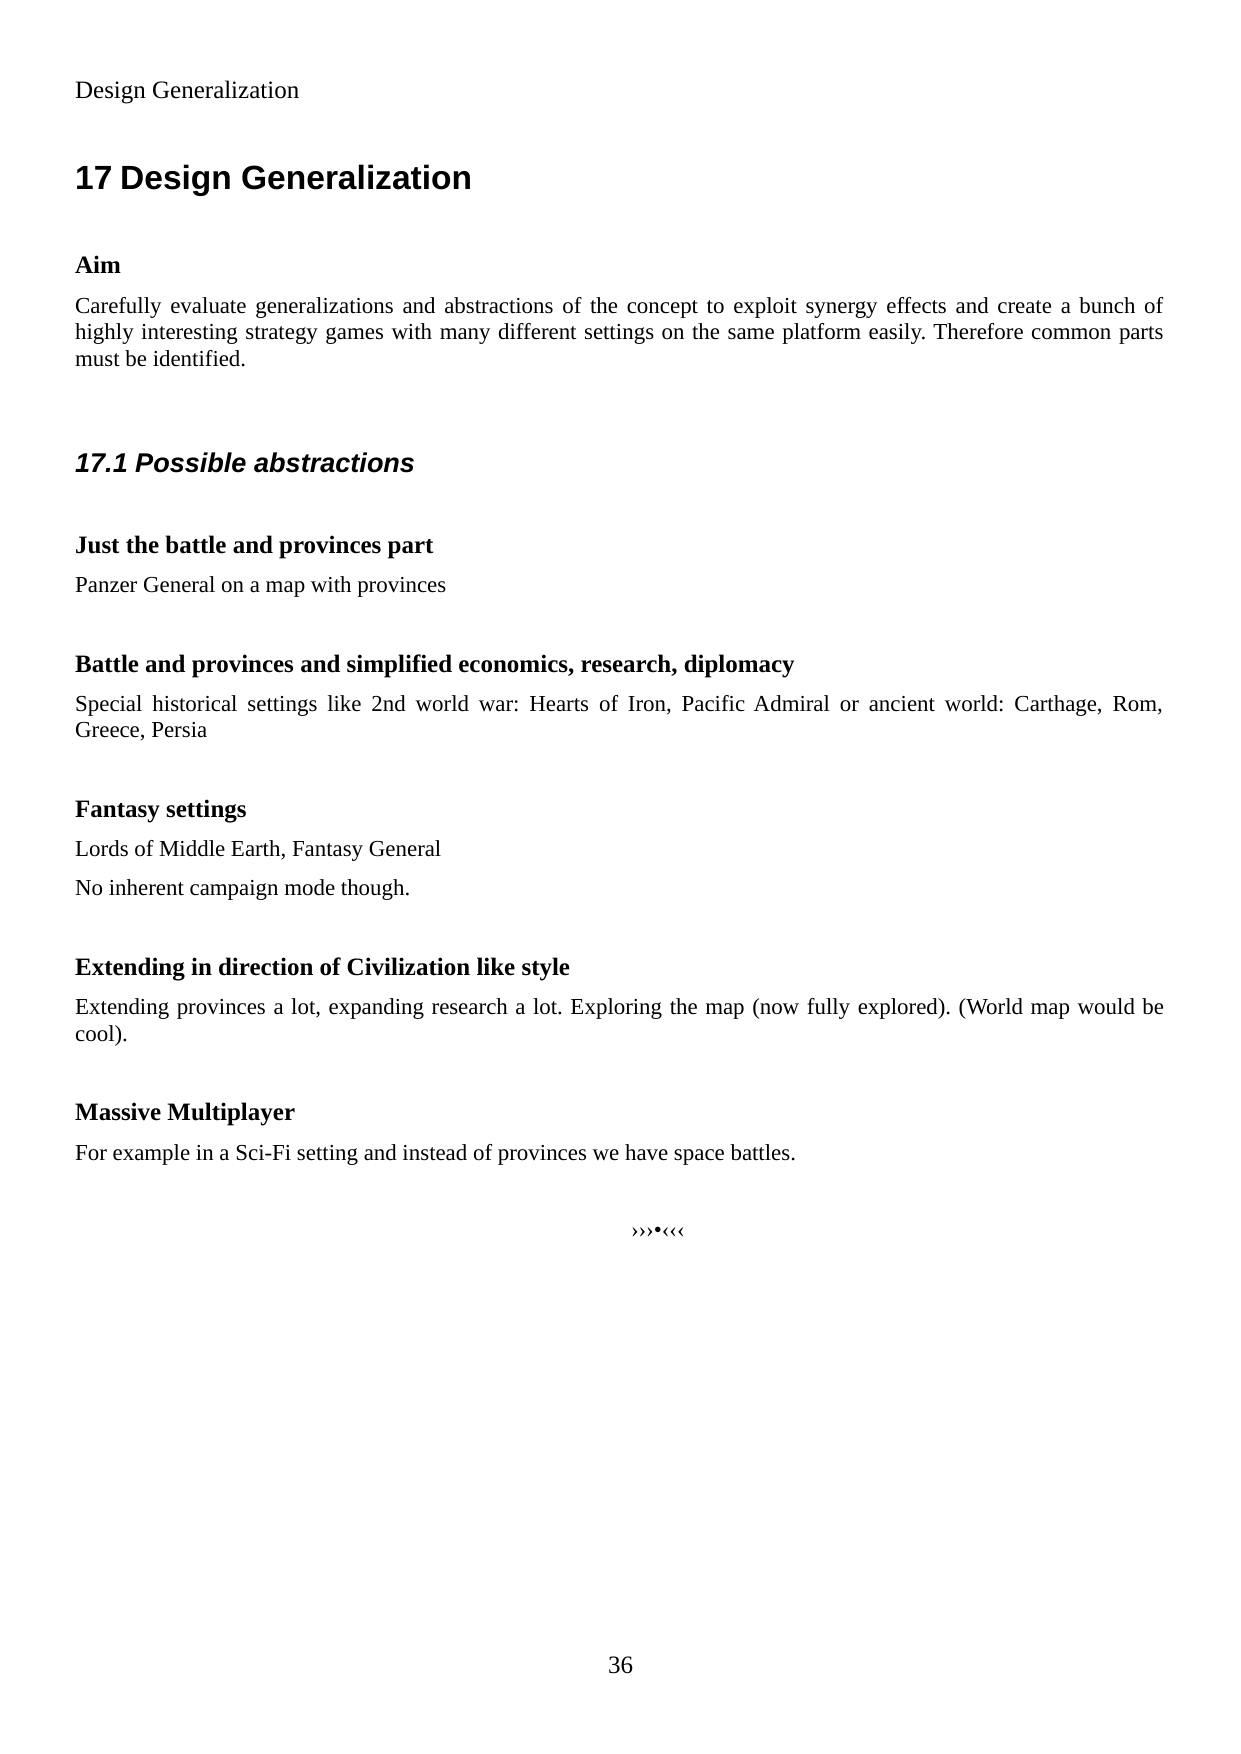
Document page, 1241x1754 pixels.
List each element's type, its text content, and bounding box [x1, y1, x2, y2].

text For example in a Sci-Fi setting and instead of provinces we have space battles. [75, 1138, 1166, 1165]
text No inherent campaign mode though. [75, 874, 1166, 901]
text Aim [75, 251, 1166, 279]
text Battle and provinces and simplified economics, research, diplomacy [75, 649, 1166, 678]
text Fantasy settings [75, 794, 1166, 823]
text Special historical settings like 2nd world war: Hearts of Iron, Pacific Admiral or ancient world: Carthage, Rom, Greece, Persia [75, 690, 1166, 743]
text Lords of Middle Earth, Fantasy General [75, 835, 1166, 862]
text Just the battle and provinces part [75, 530, 1166, 559]
text Extending in direction of Civilization like style [75, 952, 1166, 981]
text Panzer General on a map with provinces [75, 571, 1166, 597]
text Extending provinces a lot, expanding research a lot. Exploring the map (now fully explored). (World map would be cool). [75, 993, 1166, 1046]
text Massive Multiplayer [75, 1097, 1166, 1126]
subtitle Possible abstractions [75, 447, 1166, 478]
subtitle Design Generalization [75, 158, 1166, 197]
text Carefully evaluate generalizations and abstractions of the concept to exploit synergy effects and create a bunch of highly interesting strategy games with many different settings on the same platform easily. Therefore common parts must be identified. [75, 292, 1166, 371]
list ›››•‹‹‹ [112, 1216, 1166, 1243]
